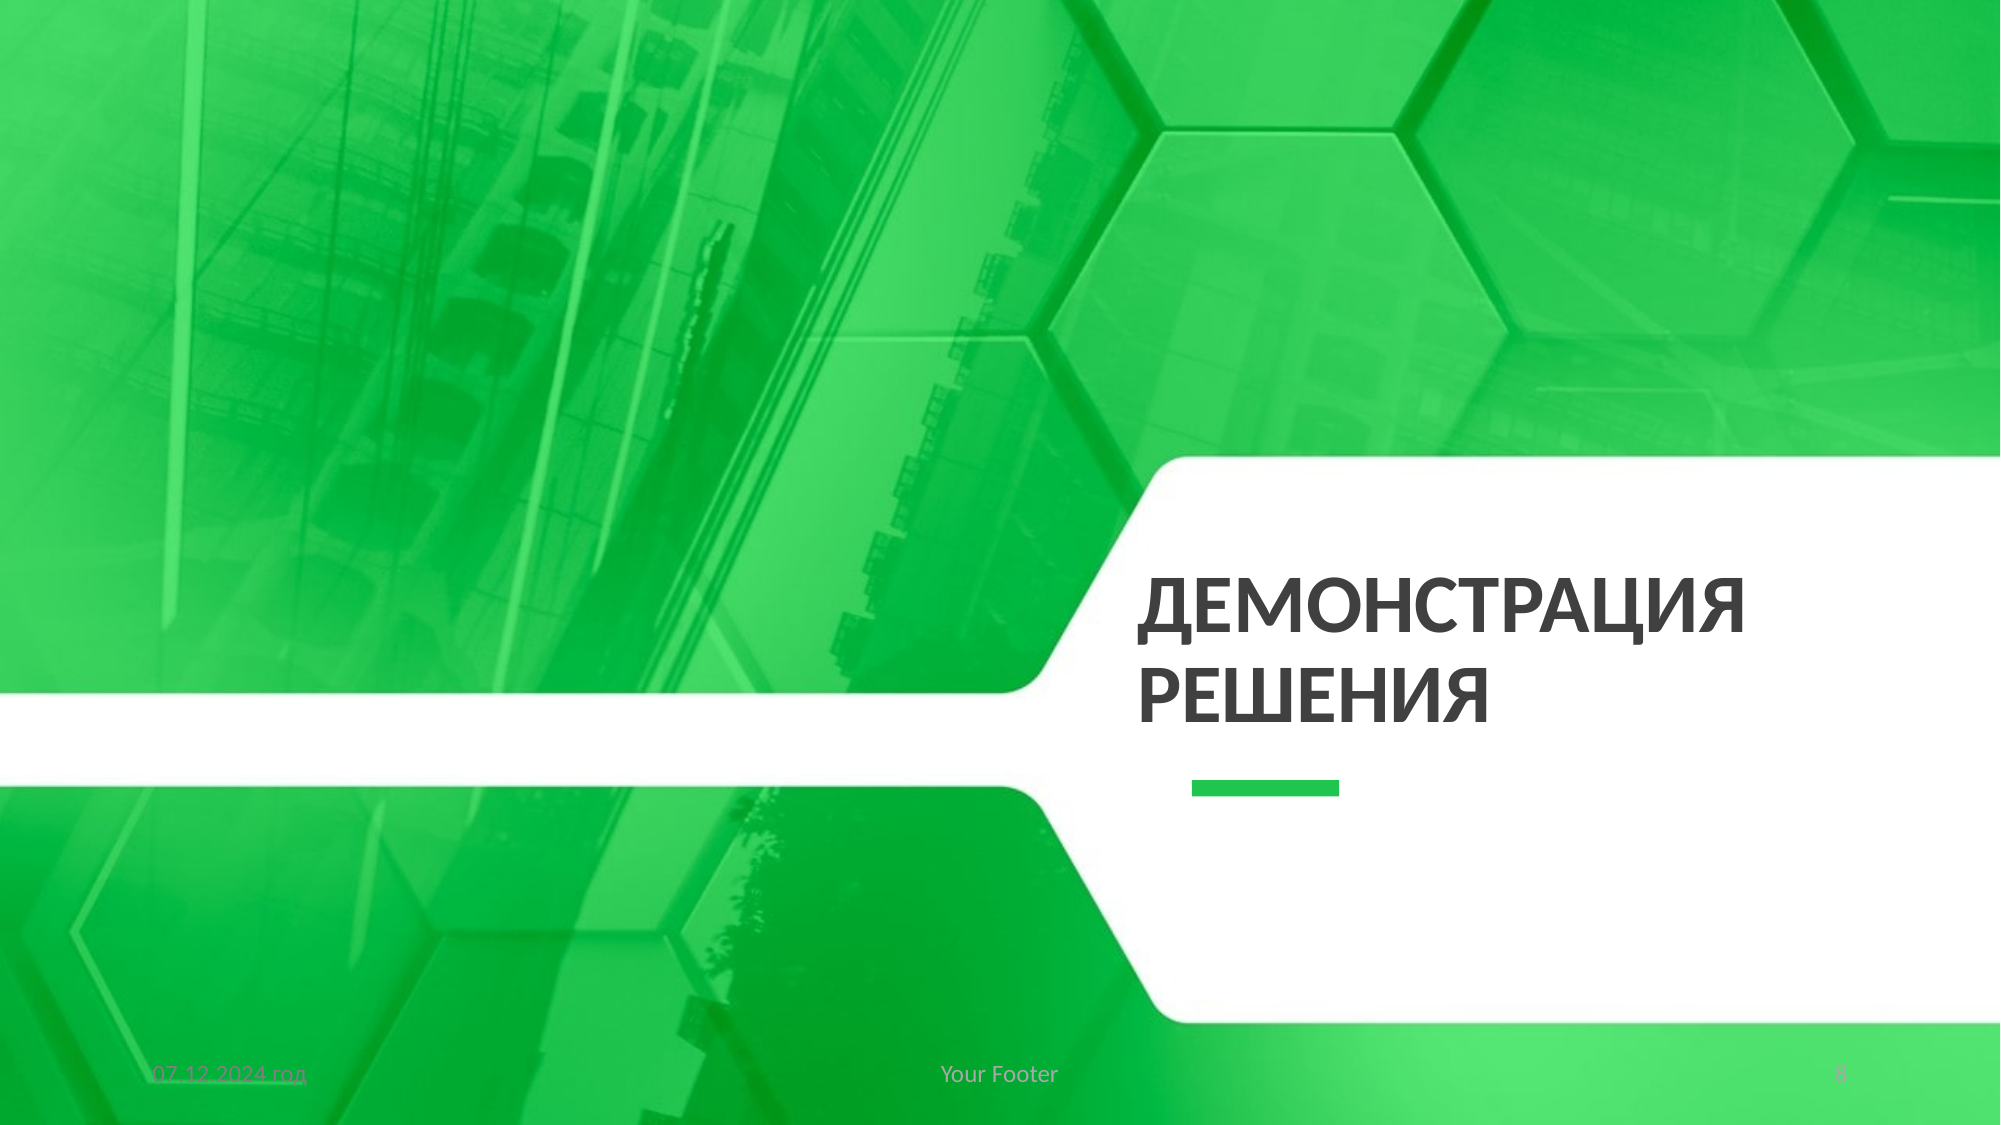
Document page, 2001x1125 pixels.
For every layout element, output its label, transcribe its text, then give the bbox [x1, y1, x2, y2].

title Демонстрация решения [1122, 468, 2000, 749]
slide_number 07.12.2024 год [137, 1042, 588, 1103]
picture [0, 0, 2001, 1125]
